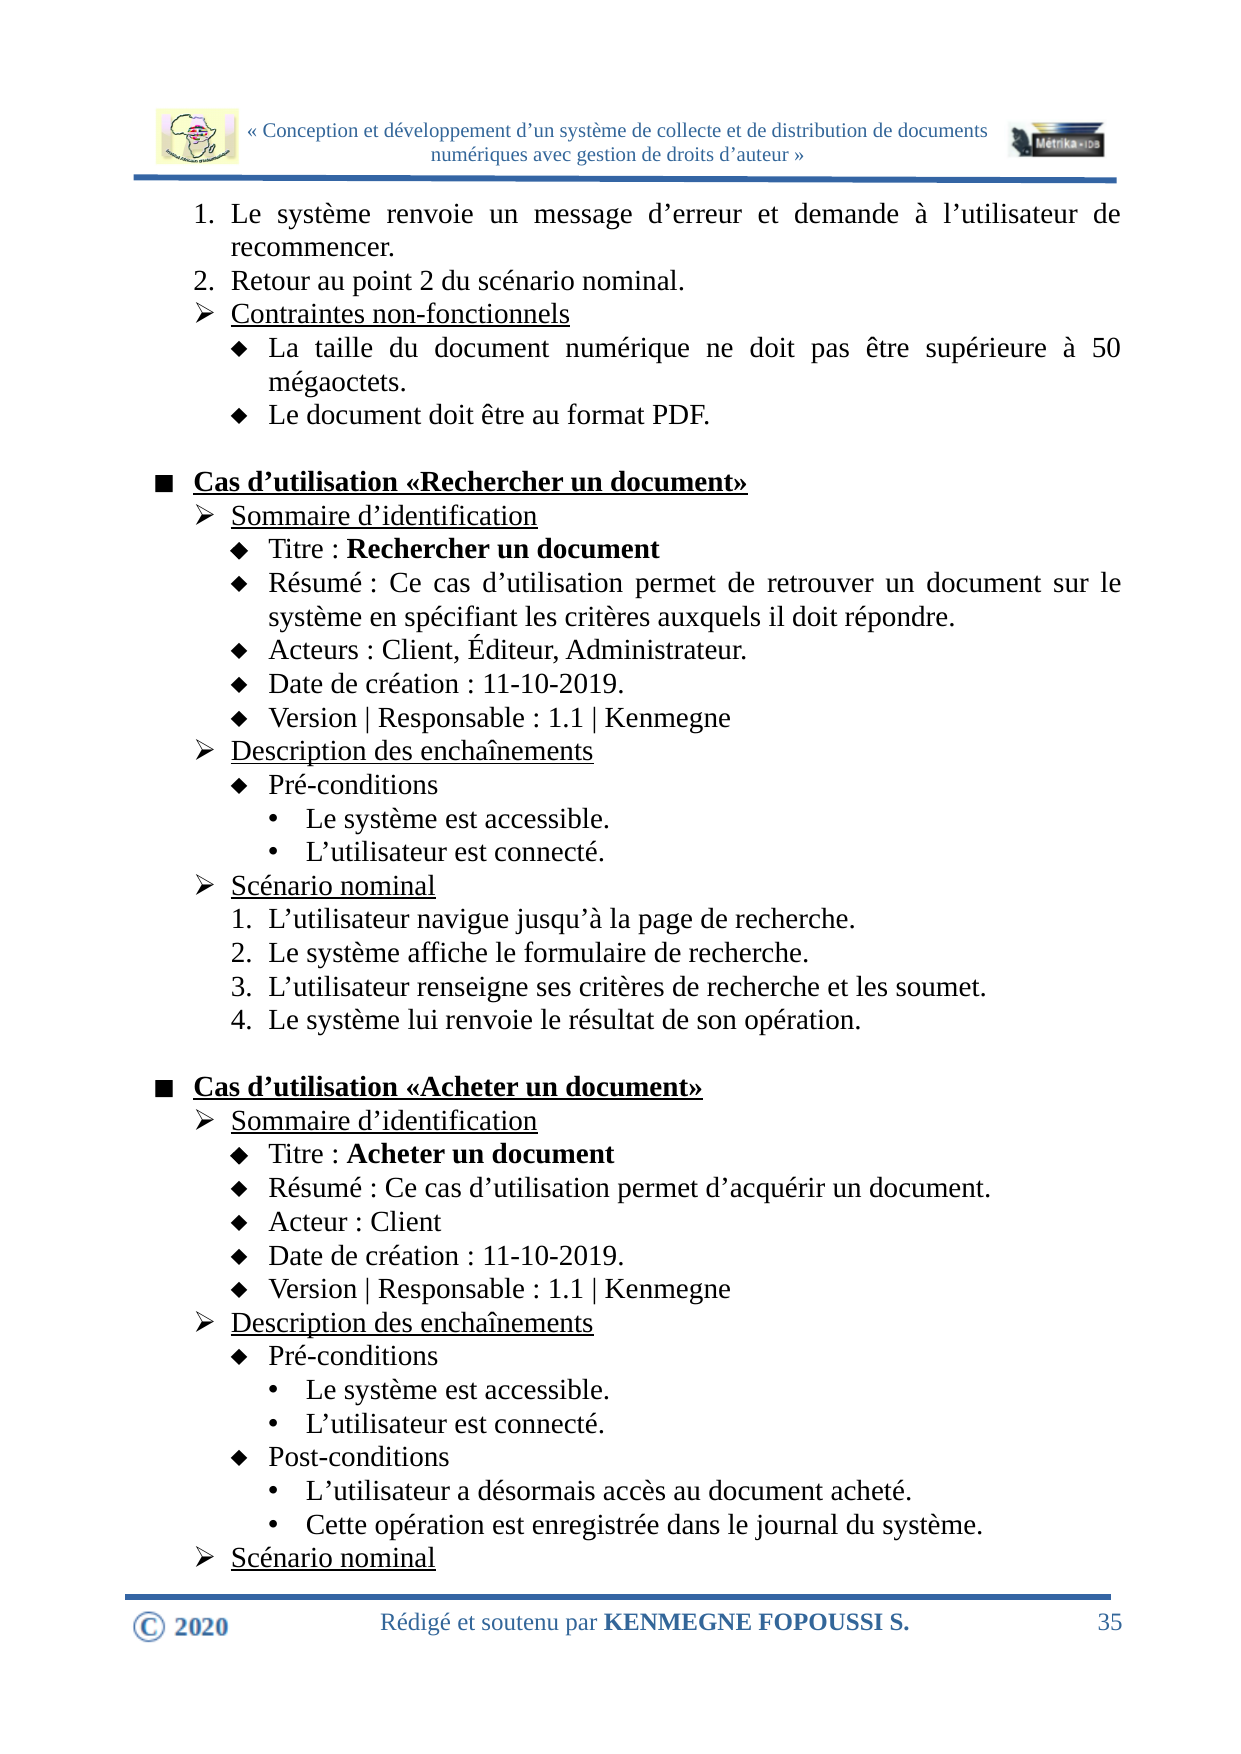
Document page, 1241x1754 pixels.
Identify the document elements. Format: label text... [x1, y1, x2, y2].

list Cette opération est enregistrée dans le journal du système. [268, 1507, 1122, 1540]
list Description des enchaînements [193, 1305, 1122, 1338]
list Le système est accessible. [268, 1372, 1122, 1406]
list L’utilisateur navigue jusqu’à la page de recherche. [231, 902, 1122, 935]
list Le système est accessible. [268, 801, 1122, 834]
list Le système lui renvoie le résultat de son opération. [231, 1002, 1122, 1036]
list Le système renvoie un message d’erreur et demande à l’utilisateur de recommencer. [193, 196, 1122, 263]
list Résumé : Ce cas d’utilisation permet de retrouver un document sur le système en spécifiant les critères auxquels il doit répondre. [231, 565, 1122, 632]
list Cas d’utilisation «Acheter un document» [156, 1069, 1122, 1103]
picture [126, 1604, 231, 1647]
list La taille du document numérique ne doit pas être supérieure à 50 mégaoctets. [231, 330, 1122, 397]
list Date de création : 11-10-2019. [231, 666, 1122, 700]
picture [154, 107, 241, 166]
list Scénario nominal [193, 868, 1122, 902]
list Date de création : 11-10-2019. [231, 1238, 1122, 1271]
list L’utilisateur est connecté. [268, 834, 1122, 868]
list Description des enchaînements [193, 733, 1122, 767]
list Pré-conditions [231, 767, 1122, 801]
list Acteurs : Client, Éditeur, Administrateur. [231, 632, 1122, 666]
list Retour au point 2 du scénario nominal. [193, 263, 1122, 296]
list Version | Responsable : 1.1 | Kenmegne [231, 1271, 1122, 1305]
list Contraintes non-fonctionnels [193, 296, 1122, 330]
list Cas d’utilisation «Rechercher un document» [156, 464, 1122, 498]
list Scénario nominal [193, 1540, 1122, 1574]
list Résumé : Ce cas d’utilisation permet d’acquérir un document. [231, 1170, 1122, 1204]
list Sommaire d’identification [193, 498, 1122, 532]
list L’utilisateur est connecté. [268, 1406, 1122, 1439]
list Sommaire d’identification [193, 1103, 1122, 1137]
list Acteur : Client [231, 1204, 1122, 1238]
list L’utilisateur a désormais accès au document acheté. [268, 1473, 1122, 1507]
list Le système affiche le formulaire de recherche. [231, 935, 1122, 969]
list Titre : Acheter un document [231, 1137, 1122, 1170]
list L’utilisateur renseigne ses critères de recherche et les soumet. [231, 969, 1122, 1002]
list Pré-conditions [231, 1338, 1122, 1372]
list Titre : Rechercher un document [231, 532, 1122, 565]
picture [1003, 116, 1109, 160]
list Version | Responsable : 1.1 | Kenmegne [231, 700, 1122, 733]
list Le document doit être au format PDF. [231, 397, 1122, 431]
list Post-conditions [231, 1439, 1122, 1473]
